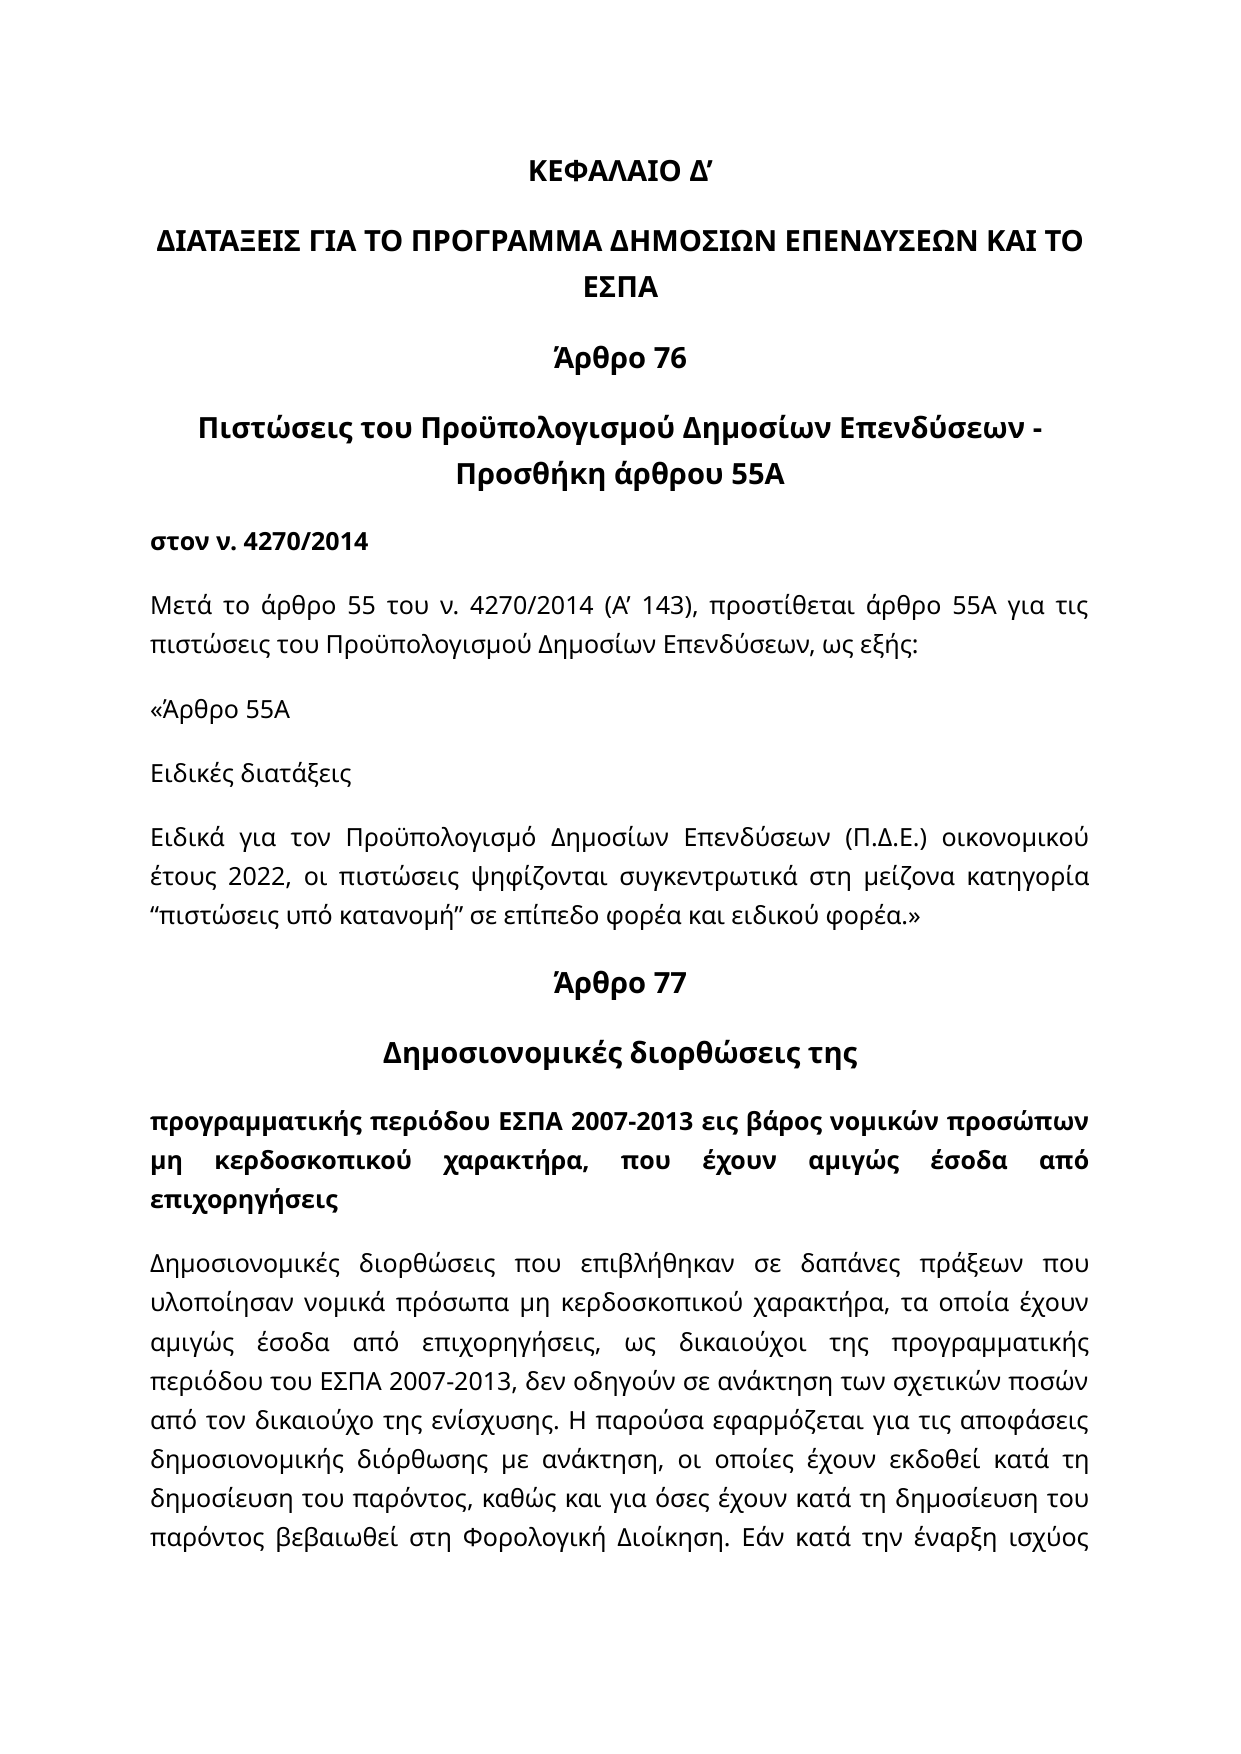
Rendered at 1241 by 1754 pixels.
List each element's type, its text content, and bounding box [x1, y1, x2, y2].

text στον ν. 4270/2014 [150, 524, 1090, 558]
text προγραμματικής περιόδου ΕΣΠΑ 2007-2013 εις βάρος νομικών προσώπων μη κερδοσκοπικού χαρακτήρα, που έχουν αμιγώς έσοδα από επιχορηγήσεις [150, 1103, 1090, 1216]
subtitle Άρθρο 77 [150, 962, 1090, 1002]
subtitle ΚΕΦΑΛΑΙΟ Δ’ [150, 150, 1090, 190]
text Ειδικές διατάξεις [150, 755, 1090, 789]
text Δημοσιονομικές διορθώσεις που επιβλήθηκαν σε δαπάνες πράξεων που υλοποίησαν νομικά πρόσωπα μη κερδοσκοπικού χαρακτήρα, τα οποία έχουν αμιγώς έσοδα από επιχορηγήσεις, ως δικαιούχοι της προγραμματικής περιόδου του ΕΣΠΑ 2007-2013, δεν οδηγούν σε ανάκτηση των σχετικών ποσών από τον δικαιούχο της ενίσχυσης. Η παρούσα εφαρμόζεται για τις αποφάσεις δημοσιονομικής διόρθωσης με ανάκτηση, οι οποίες έχουν εκδοθεί κατά τη δημοσίευση του παρόντος, καθώς και για όσες έχουν κατά τη δημοσίευση του παρόντος βεβαιωθεί στη Φορολογική Διοίκηση. Εάν κατά την έναρξη ισχύος [150, 1246, 1090, 1554]
text «Άρθρο 55Α [150, 691, 1090, 725]
text Ειδικά για τον Προϋπολογισμό Δημοσίων Επενδύσεων (Π.Δ.Ε.) οικονομικού έτους 2022, οι πιστώσεις ψηφίζονται συγκεντρωτικά στη μείζονα κατηγορία “πιστώσεις υπό κατανομή” σε επίπεδο φορέα και ειδικού φορέα.» [150, 819, 1090, 932]
subtitle ΔΙΑΤΑΞΕΙΣ ΓΙΑ ΤΟ ΠΡΟΓΡΑΜΜΑ ΔΗΜΟΣΙΩΝ ΕΠΕΝΔΥΣΕΩΝ ΚΑΙ ΤΟ ΕΣΠΑ [150, 221, 1090, 306]
subtitle Άρθρο 76 [150, 337, 1090, 377]
subtitle Πιστώσεις του Προϋπολογισμού Δημοσίων Επενδύσεων - Προσθήκη άρθρου 55Α [150, 407, 1090, 493]
text Μετά το άρθρο 55 του ν. 4270/2014 (Α’ 143), προστίθεται άρθρο 55Α για τις πιστώσεις του Προϋπολογισμού Δημοσίων Επενδύσεων, ως εξής: [150, 588, 1090, 661]
subtitle Δημοσιονομικές διορθώσεις της [150, 1033, 1090, 1072]
